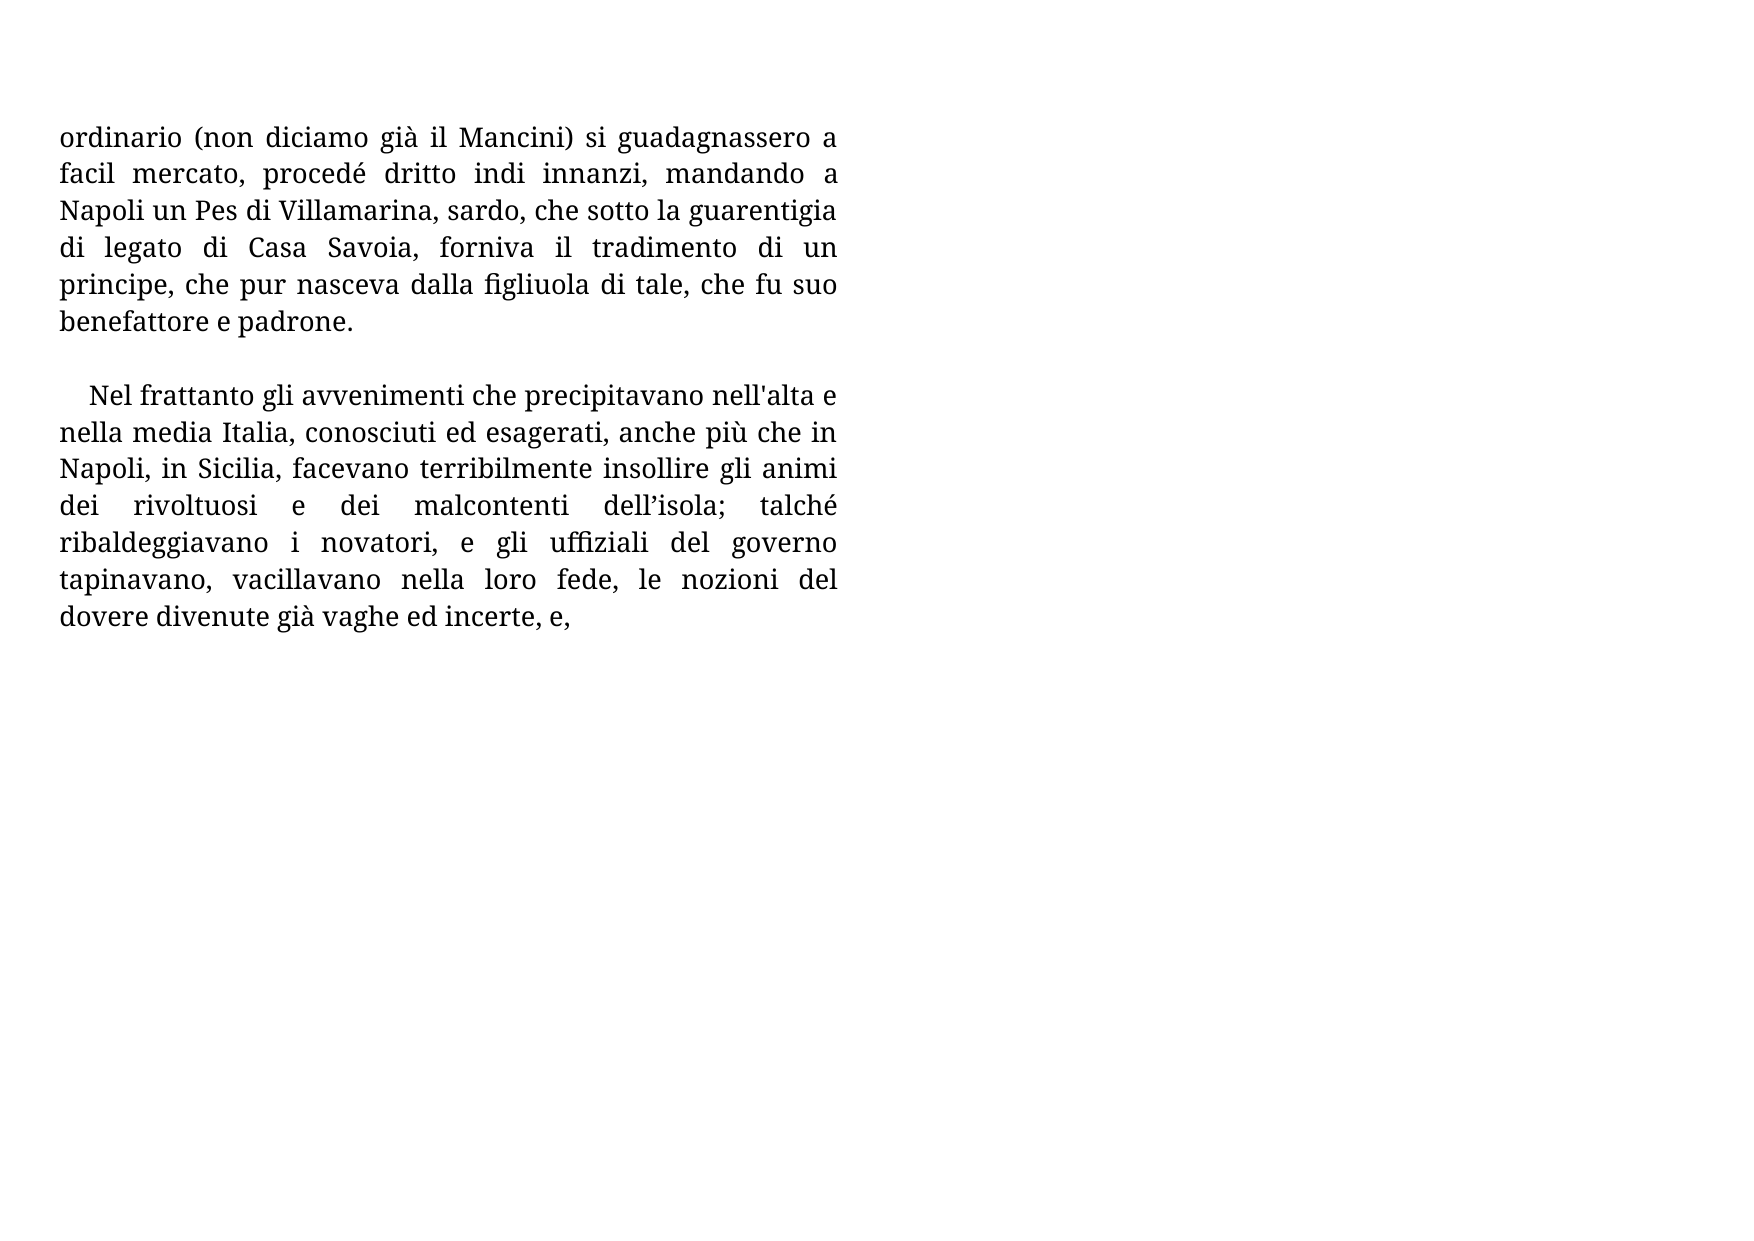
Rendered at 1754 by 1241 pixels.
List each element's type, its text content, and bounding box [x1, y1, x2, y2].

text Nel frattanto gli avvenimenti che precipitavano nell'alta e nella media Italia, conosciuti ed esagerati, anche più che in Napoli, in Sicilia, facevano terribilmente insollire gli animi dei rivoltuosi e dei malcontenti dell’isola; talché ribaldeggiavano i novatori, e gli uffiziali del governo tapinavano, vacillavano nella loro fede, le nozioni del dovere divenute già vaghe ed incerte, e, [59, 376, 838, 634]
text ordinario (non diciamo già il Mancini) si guadagnassero a facil mercato, procedé dritto indi innanzi, mandando a Napoli un Pes di Villamarina, sardo, che sotto la guarentigia di legato di Casa Savoia, forniva il tradimento di un principe, che pur nasceva dalla figliuola di tale, che fu suo benefattore e padrone. [59, 118, 838, 339]
